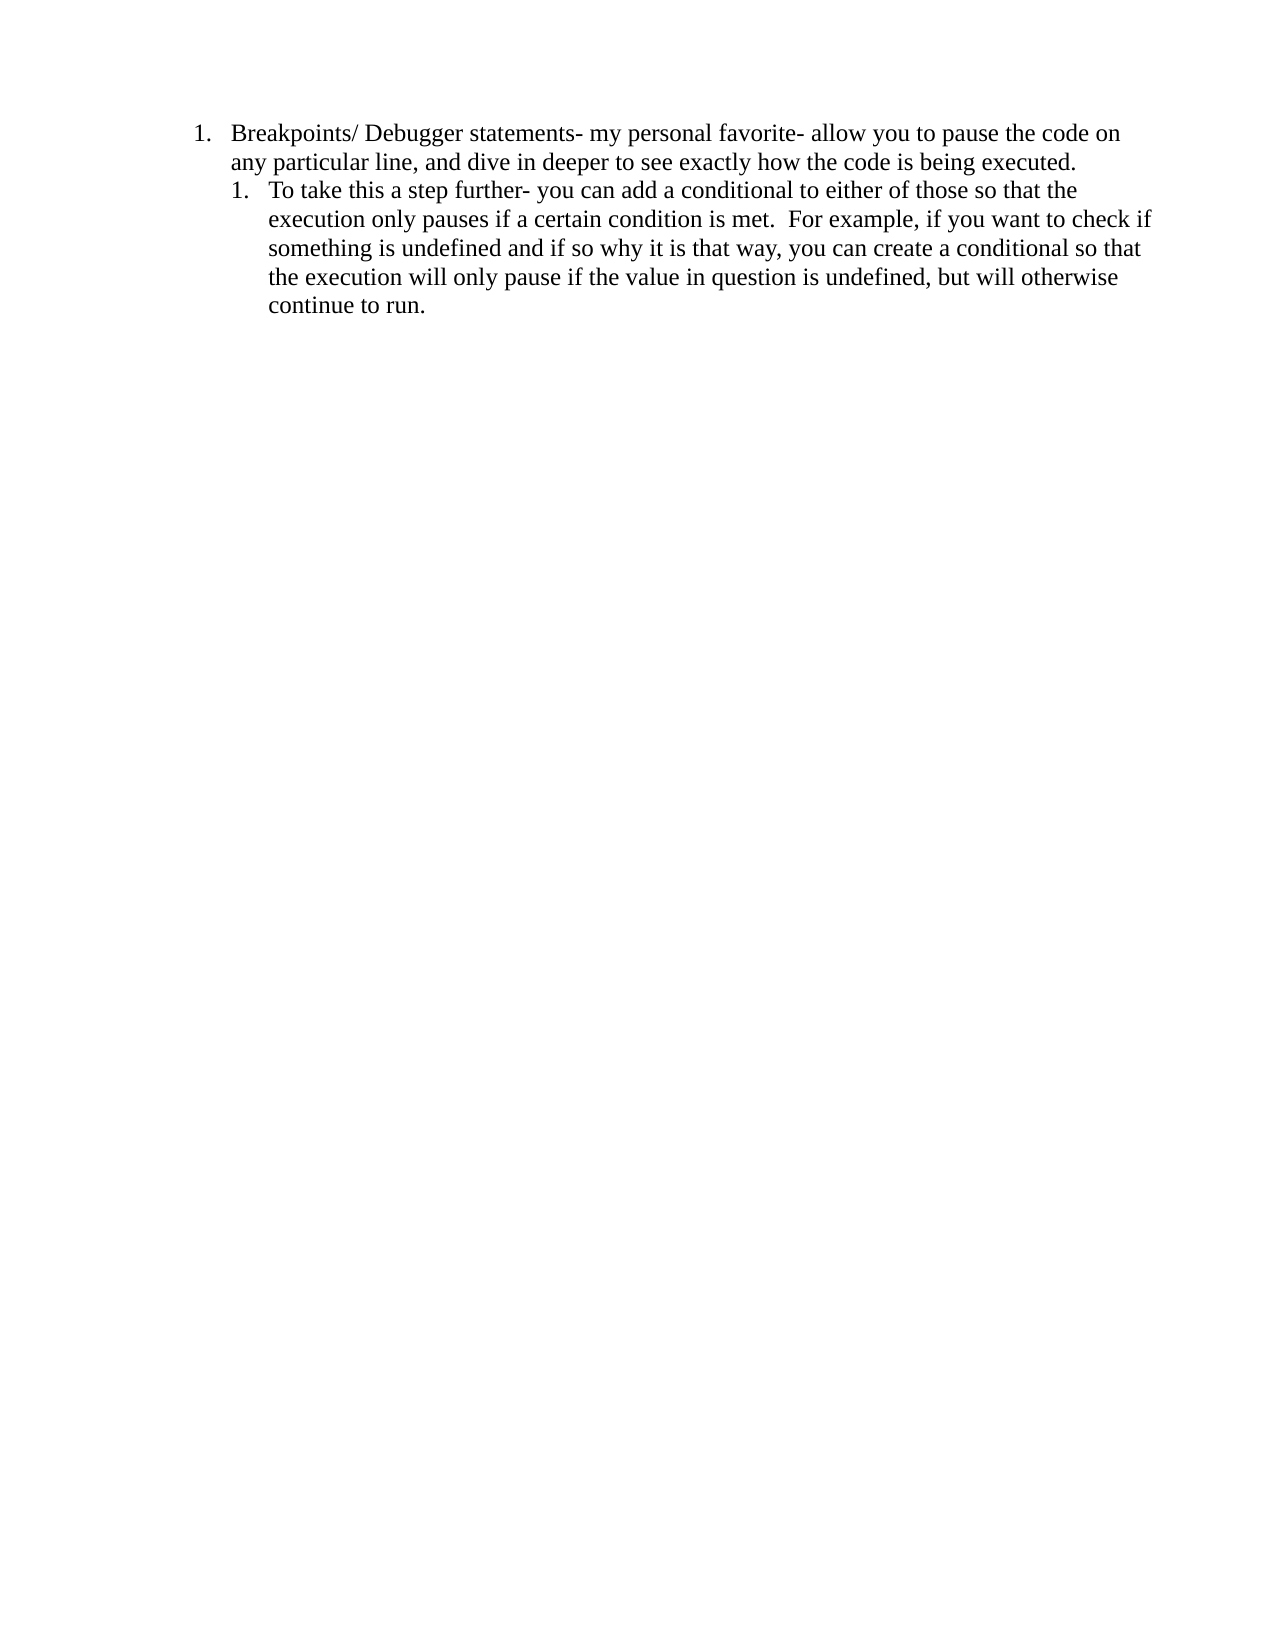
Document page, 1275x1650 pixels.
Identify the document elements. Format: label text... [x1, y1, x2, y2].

list Breakpoints/ Debugger statements- my personal favorite- allow you to pause the code on any particular line, and dive in deeper to see exactly how the code is being executed. [193, 118, 1157, 176]
list To take this a step further- you can add a conditional to either of those so that the execution only pauses if a certain condition is met. For example, if you want to check if something is undefined and if so why it is that way, you can create a conditional so that the execution will only pause if the value in question is undefined, but will otherwise continue to run. [231, 176, 1157, 319]
